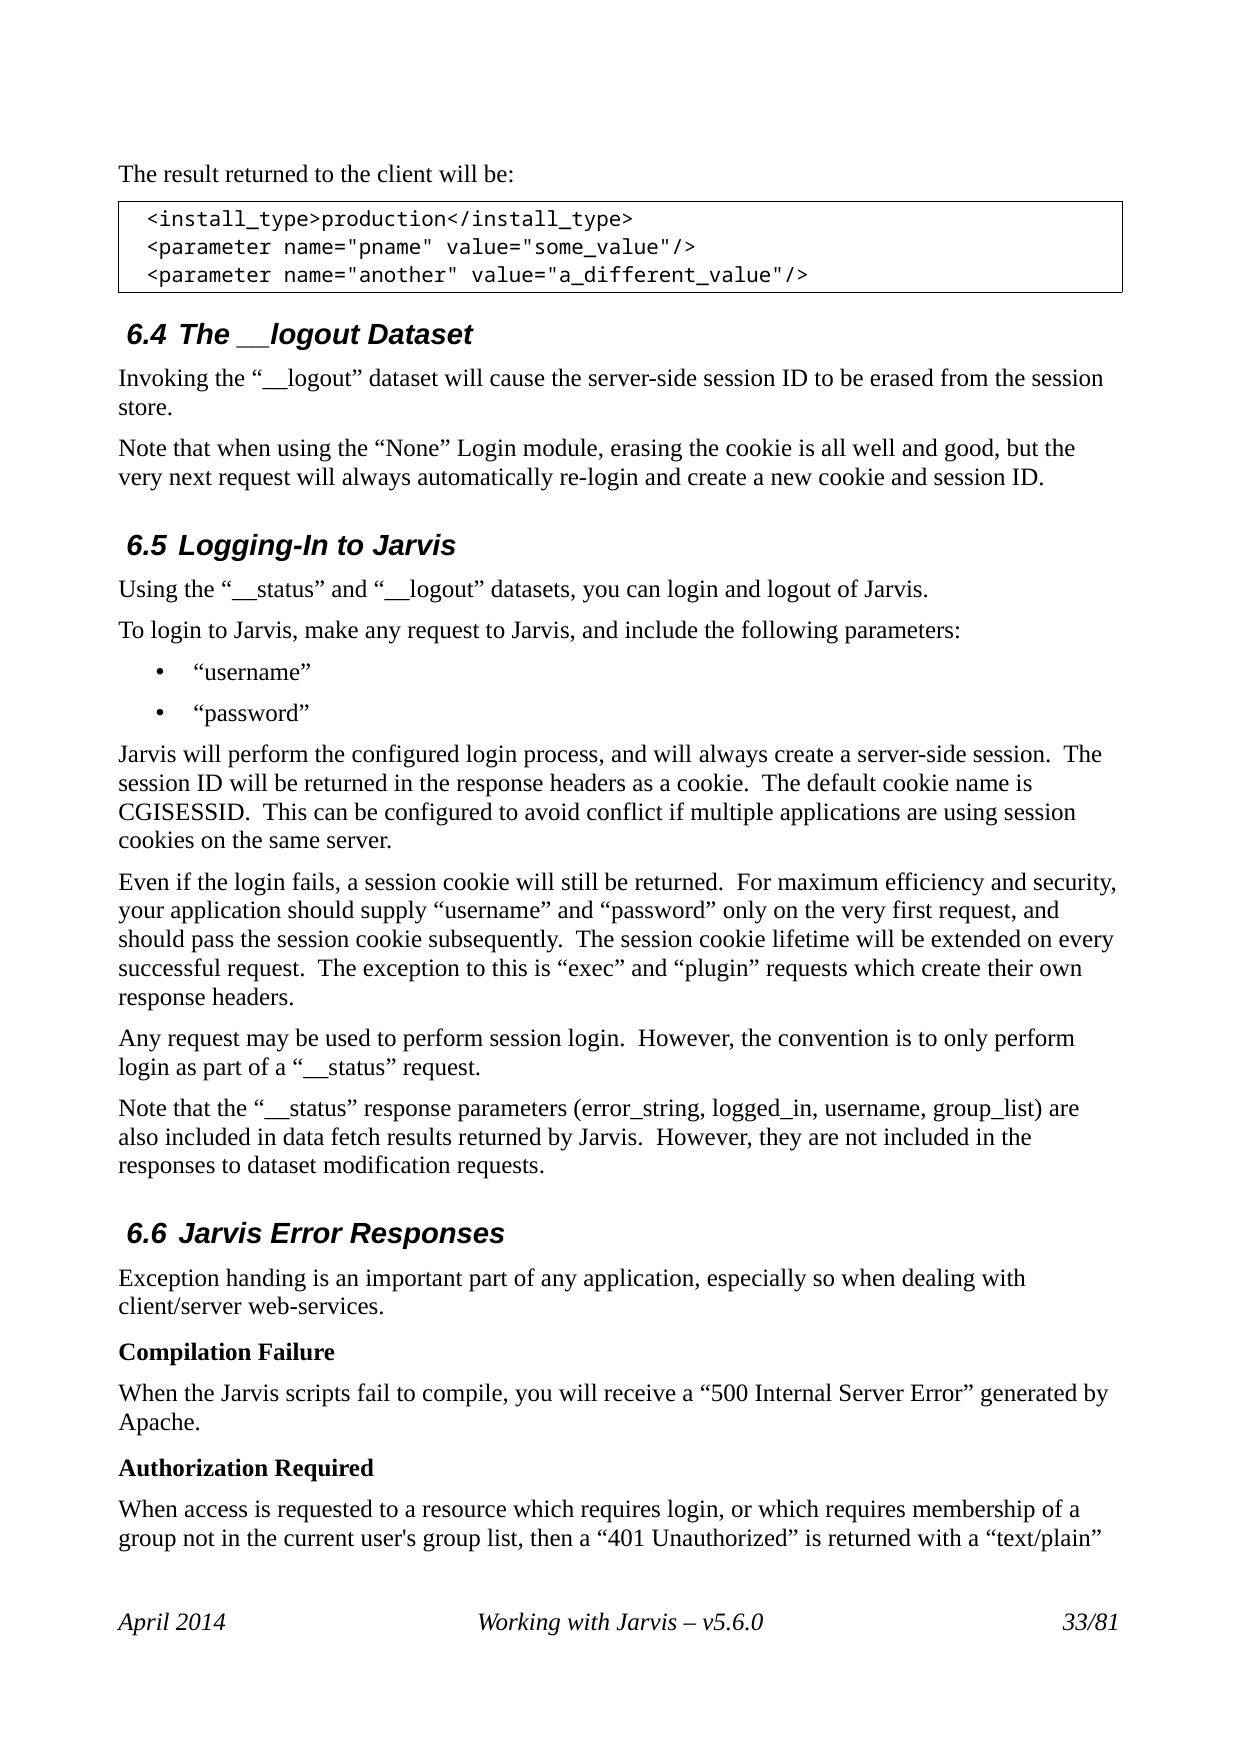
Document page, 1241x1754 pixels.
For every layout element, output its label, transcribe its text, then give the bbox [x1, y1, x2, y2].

subtitle Compilation Failure [118, 1337, 1122, 1366]
text Note that when using the “None” Login module, erasing the cookie is all well and good, but the very next request will always automatically re-login and create a new cookie and session ID. [118, 433, 1122, 491]
text Jarvis will perform the configured login process, and will always create a server-side session. The session ID will be returned in the response headers as a cookie. The default cookie name is CGISESSID. This can be configured to avoid conflict if multiple applications are using session cookies on the same server. [118, 739, 1122, 854]
subtitle Jarvis Error Responses [118, 1217, 1122, 1250]
subtitle Logging-In to Jarvis [118, 528, 1122, 562]
text Even if the login fails, a session cookie will still be returned. For maximum efficiency and security, your application should supply “username” and “password” only on the very first request, and should pass the session cookie subsequently. The session cookie lifetime will be extended on every successful request. The exception to this is “exec” and “plugin” requests which create their own response headers. [118, 867, 1122, 1010]
text Using the “__status” and “__logout” datasets, you can login and logout of Jarvis. [118, 574, 1122, 603]
text Note that the “__status” response parameters (error_string, logged_in, username, group_list) are also included in data fetch results returned by Jarvis. However, they are not included in the responses to dataset modification requests. [118, 1093, 1122, 1179]
text <parameter name="another" value="a_different_value"/> [119, 257, 1122, 292]
text Any request may be used to perform session login. However, the convention is to only perform login as part of a “__status” request. [118, 1023, 1122, 1080]
list “password” [156, 698, 1122, 727]
subtitle Authorization Required [118, 1453, 1122, 1482]
text The result returned to the client will be: [118, 159, 1122, 188]
text <parameter name="pname" value="some_value"/> [119, 229, 1122, 257]
list “username” [156, 657, 1122, 685]
text <install_type>production</install_type> [119, 202, 1122, 229]
text When access is requested to a resource which requires login, or which requires membership of a group not in the current user's group list, then a “401 Unauthorized” is returned with a “text/plain” [118, 1494, 1122, 1552]
text When the Jarvis scripts fail to compile, you will receive a “500 Internal Server Error” generated by Apache. [118, 1378, 1122, 1436]
text To login to Jarvis, make any request to Jarvis, and include the following parameters: [118, 615, 1122, 644]
subtitle The __logout Dataset [118, 317, 1122, 351]
text Invoking the “__logout” dataset will cause the server-side session ID to be erased from the session store. [118, 363, 1122, 421]
text Exception handing is an important part of any application, especially so when dealing with client/server web-services. [118, 1263, 1122, 1320]
